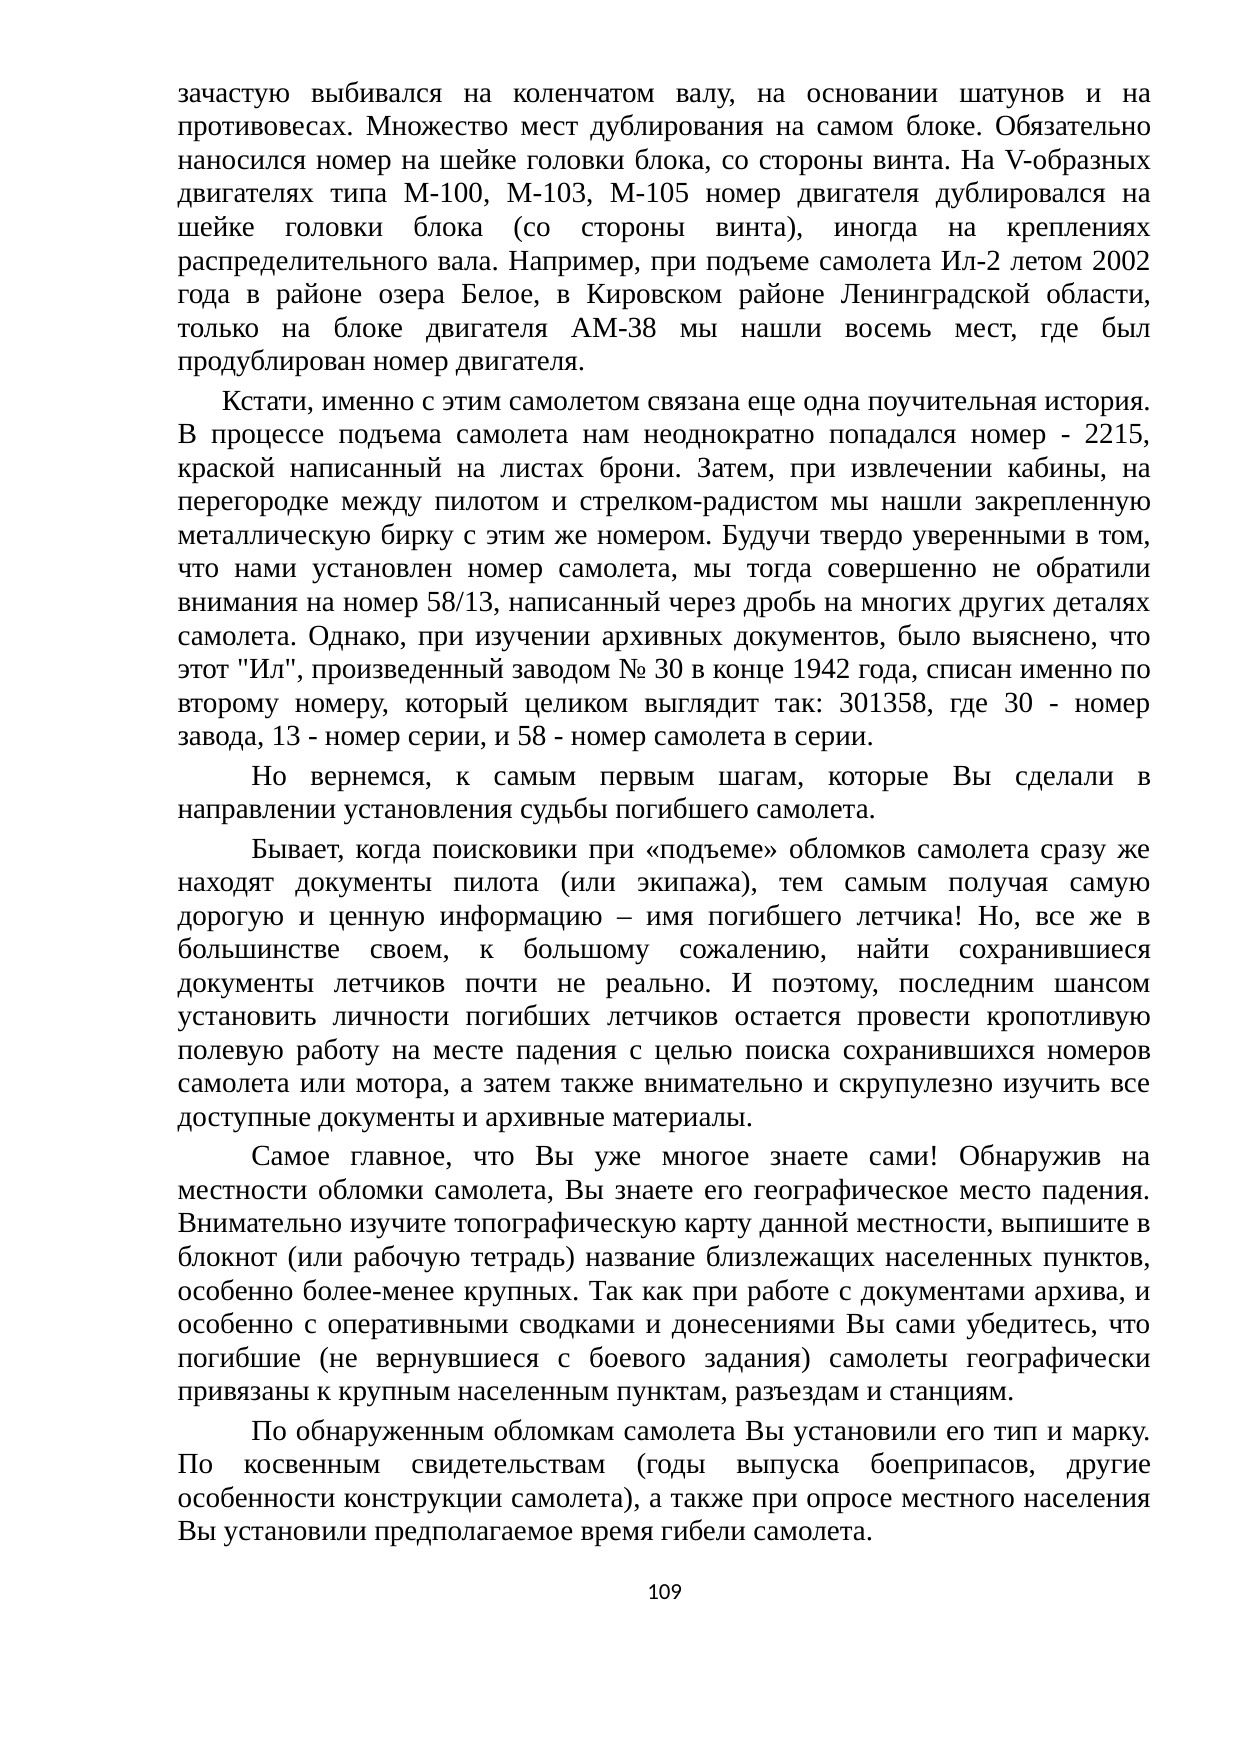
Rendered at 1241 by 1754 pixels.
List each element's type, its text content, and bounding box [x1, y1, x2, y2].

text Кстати, именно с этим самолетом связана еще одна поучительная история. В процессе подъема самолета нам неоднократно попадался номер - 2215, краской написанный на листах брони. Затем, при извлечении кабины, на перегородке между пилотом и стрелком-радистом мы нашли закрепленную металлическую бирку с этим же номером. Будучи твердо уверенными в том, что нами установлен номер самолета, мы тогда совершенно не обратили внимания на номер 58/13, написанный через дробь на многих других деталях самолета. Однако, при изучении архивных документов, было выяснено, что этот "Ил", произведенный заводом № 30 в конце 1942 года, списан именно по второму номеру, который целиком выглядит так: 301358, где 30 - номер завода, 13 - номер серии, и 58 - номер самолета в серии. [177, 383, 1152, 752]
text Но вернемся, к самым первым шагам, которые Вы сделали в направлении установления судьбы погибшего самолета. [177, 758, 1152, 825]
text Самое главное, что Вы уже многое знаете сами! Обнаружив на местности обломки самолета, Вы знаете его географическое место падения. Внимательно изучите топографическую карту данной местности, выпишите в блокнот (или рабочую тетрадь) название близлежащих населенных пунктов, особенно более-менее крупных. Так как при работе с документами архива, и особенно с оперативными сводками и донесениями Вы сами убедитесь, что погибшие (не вернувшиеся с боевого задания) самолеты географически привязаны к крупным населенным пунктам, разъездам и станциям. [177, 1138, 1152, 1407]
text зачастую выбивался на коленчатом валу, на основании шатунов и на противовесах. Множество мест дублирования на самом блоке. Обязательно наносился номер на шейке головки блока, со стороны винта. На V-образных двигателях типа М-100, М-103, М-105 номер двигателя дублировался на шейке головки блока (со стороны винта), иногда на креплениях распределительного вала. Например, при подъеме самолета Ил-2 летом 2002 года в районе озера Белое, в Кировском районе Ленинградской области, только на блоке двигателя АМ-38 мы нашли восемь мест, где был продублирован номер двигателя. [177, 75, 1152, 377]
text По обнаруженным обломкам самолета Вы установили его тип и марку. По косвенным свидетельствам (годы выпуска боеприпасов, другие особенности конструкции самолета), а также при опросе местного населения Вы установили предполагаемое время гибели самолета. [177, 1413, 1152, 1547]
text Бывает, когда поисковики при «подъеме» обломков самолета сразу же находят документы пилота (или экипажа), тем самым получая самую дорогую и ценную информацию – имя погибшего летчика! Но, все же в большинстве своем, к большому сожалению, найти сохранившиеся документы летчиков почти не реально. И поэтому, последним шансом установить личности погибших летчиков остается провести кропотливую полевую работу на месте падения с целью поиска сохранившихся номеров самолета или мотора, а затем также внимательно и скрупулезно изучить все доступные документы и архивные материалы. [177, 831, 1152, 1133]
